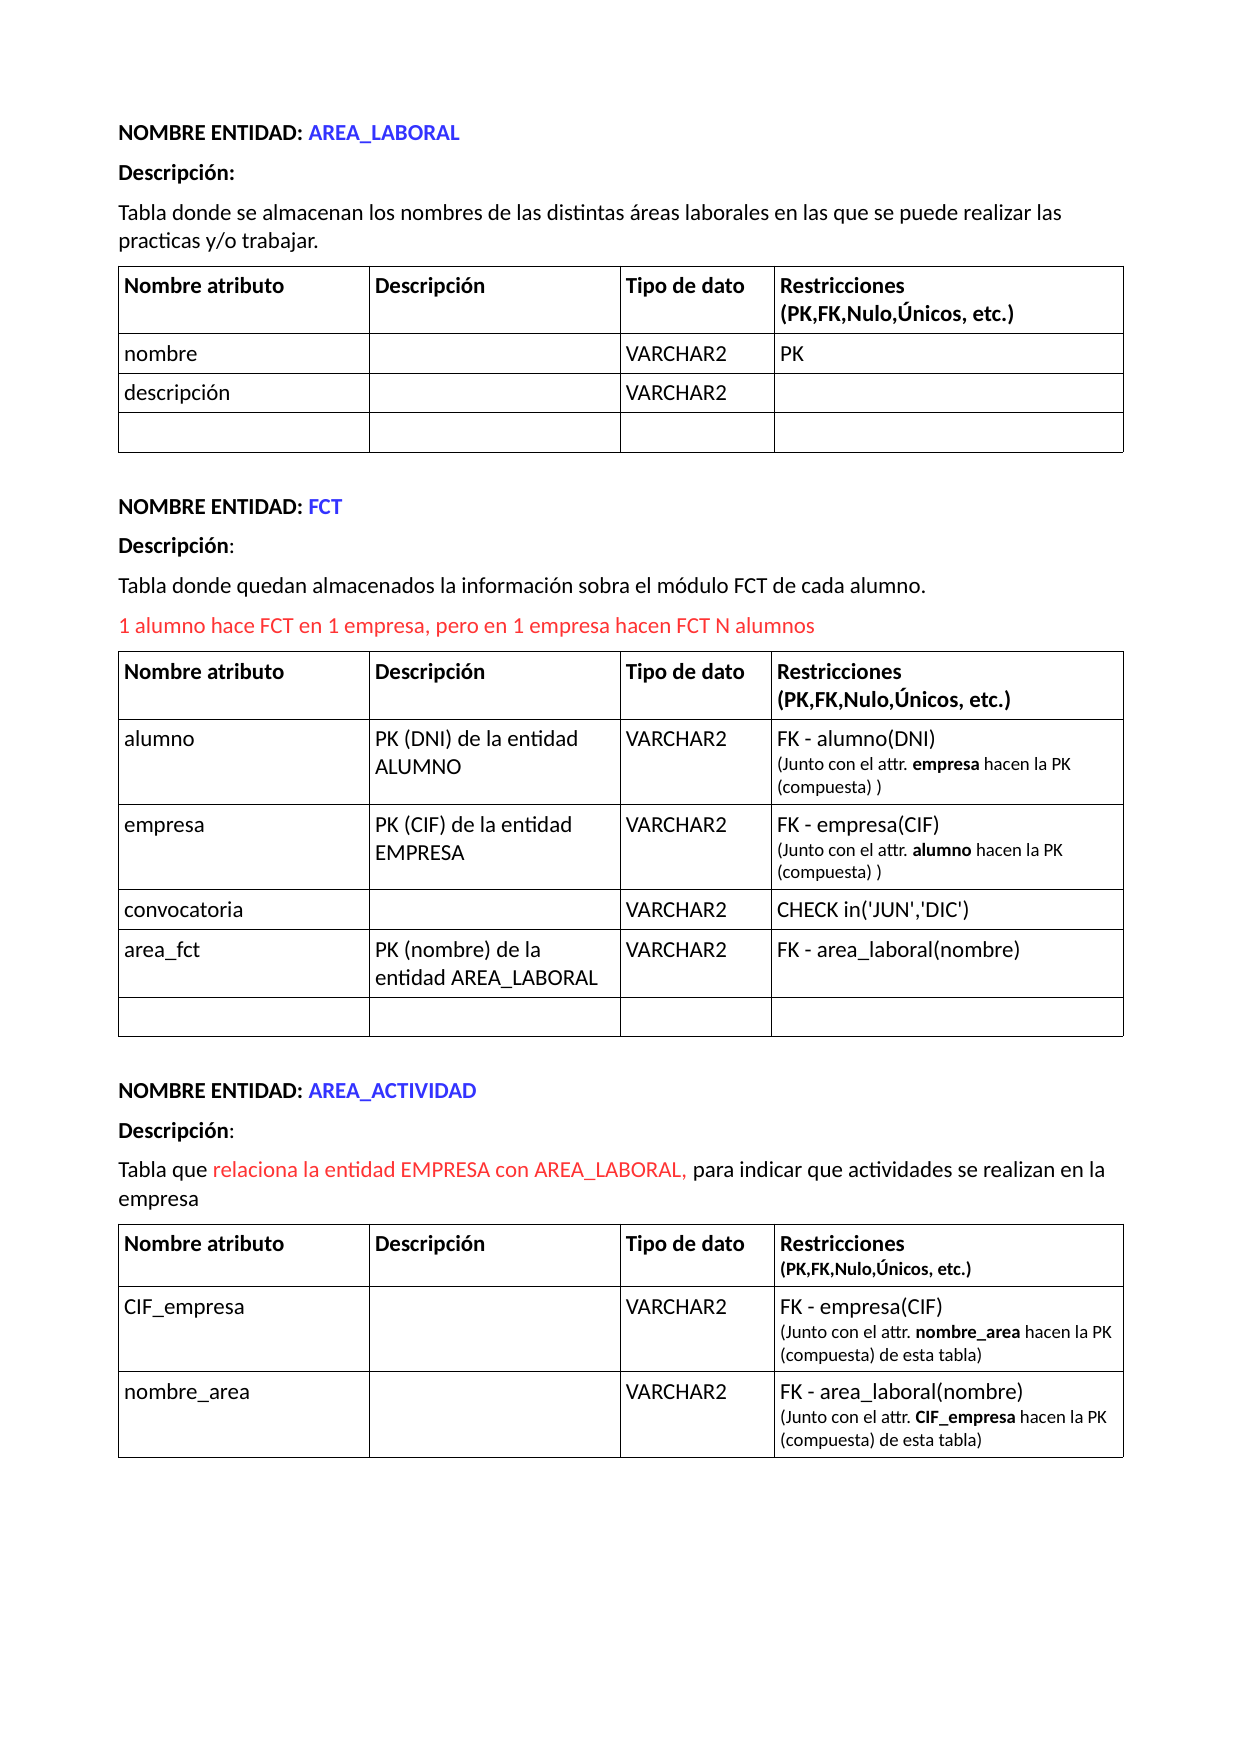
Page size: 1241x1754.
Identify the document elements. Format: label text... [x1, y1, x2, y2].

text 1 alumno hace FCT en 1 empresa, pero en 1 empresa hacen FCT N alumnos [118, 611, 1122, 639]
table_cell FK - area_laboral(nombre) (Junto con el attr. CIF_empresa hacen la PK (compuesta) de esta tabla) [775, 1372, 1123, 1457]
table_cell [775, 413, 1123, 452]
table_cell CHECK in('JUN','DIC') [772, 890, 1123, 929]
table_cell VARCHAR2 [621, 930, 771, 997]
table_cell PK (DNI) de la entidad ALUMNO [370, 720, 620, 804]
table_cell descripción [119, 374, 369, 412]
table_cell convocatoria [119, 890, 369, 929]
text Descripción: [118, 1116, 1122, 1144]
table_cell [621, 413, 774, 452]
table_cell area_fct [119, 930, 369, 997]
text Tabla donde se almacenan los nombres de las distintas áreas laborales en las que se puede realizar las practicas y/o trabajar. [118, 198, 1122, 254]
table_cell VARCHAR2 [621, 1287, 774, 1371]
table_cell PK (CIF) de la entidad EMPRESA [370, 805, 620, 889]
table_cell [119, 413, 369, 452]
table_cell [775, 374, 1123, 412]
table_cell VARCHAR2 [621, 374, 774, 412]
table_cell FK - empresa(CIF) (Junto con el attr. alumno hacen la PK (compuesta) ) [772, 805, 1123, 889]
table_cell [621, 998, 771, 1036]
table_header Tipo de dato [621, 652, 771, 718]
table_cell VARCHAR2 [621, 1372, 774, 1457]
text NOMBRE ENTIDAD: FCT [118, 492, 1122, 520]
table_header Restricciones (PK,FK,Nulo,Únicos, etc.) [775, 1225, 1123, 1286]
table_header Restricciones (PK,FK,Nulo,Únicos, etc.) [772, 652, 1123, 718]
table_cell nombre_area [119, 1372, 369, 1457]
text Descripción: [118, 158, 1122, 186]
table_cell [370, 1287, 620, 1371]
text NOMBRE ENTIDAD: AREA_ACTIVIDAD [118, 1076, 1122, 1104]
table_cell [772, 998, 1123, 1036]
table_cell [370, 334, 620, 373]
text Tabla donde quedan almacenados la información sobra el módulo FCT de cada alumno. [118, 571, 1122, 599]
table_cell VARCHAR2 [621, 890, 771, 929]
table_cell CIF_empresa [119, 1287, 369, 1371]
table_cell VARCHAR2 [621, 720, 771, 804]
table_cell FK - empresa(CIF) (Junto con el attr. nombre_area hacen la PK (compuesta) de esta tabla) [775, 1287, 1123, 1371]
table_cell [119, 998, 369, 1036]
table_header Tipo de dato [621, 267, 774, 333]
text NOMBRE ENTIDAD: AREA_LABORAL [118, 118, 1122, 146]
text Descripción: [118, 532, 1122, 559]
table_cell nombre [119, 334, 369, 373]
table_header Nombre atributo [119, 1225, 369, 1286]
table_header Nombre atributo [119, 652, 369, 718]
table_header Descripción [370, 652, 620, 718]
table_header Tipo de dato [621, 1225, 774, 1286]
table_cell PK (nombre) de la entidad AREA_LABORAL [370, 930, 620, 997]
table_cell alumno [119, 720, 369, 804]
table_cell PK [775, 334, 1123, 373]
table_header Descripción [370, 267, 620, 333]
table_cell FK - alumno(DNI) (Junto con el attr. empresa hacen la PK (compuesta) ) [772, 720, 1123, 804]
text Tabla que relaciona la entidad EMPRESA con AREA_LABORAL, para indicar que actividades se realizan en la empresa [118, 1156, 1122, 1212]
table_cell [370, 998, 620, 1036]
table_cell [370, 1372, 620, 1457]
table_cell FK - area_laboral(nombre) [772, 930, 1123, 997]
table_cell VARCHAR2 [621, 805, 771, 889]
table_header Nombre atributo [119, 267, 369, 333]
table_cell [370, 890, 620, 929]
table_cell empresa [119, 805, 369, 889]
table_cell [370, 374, 620, 412]
table_cell VARCHAR2 [621, 334, 774, 373]
table_cell [370, 413, 620, 452]
table_header Descripción [370, 1225, 620, 1286]
table_header Restricciones (PK,FK,Nulo,Únicos, etc.) [775, 267, 1123, 333]
